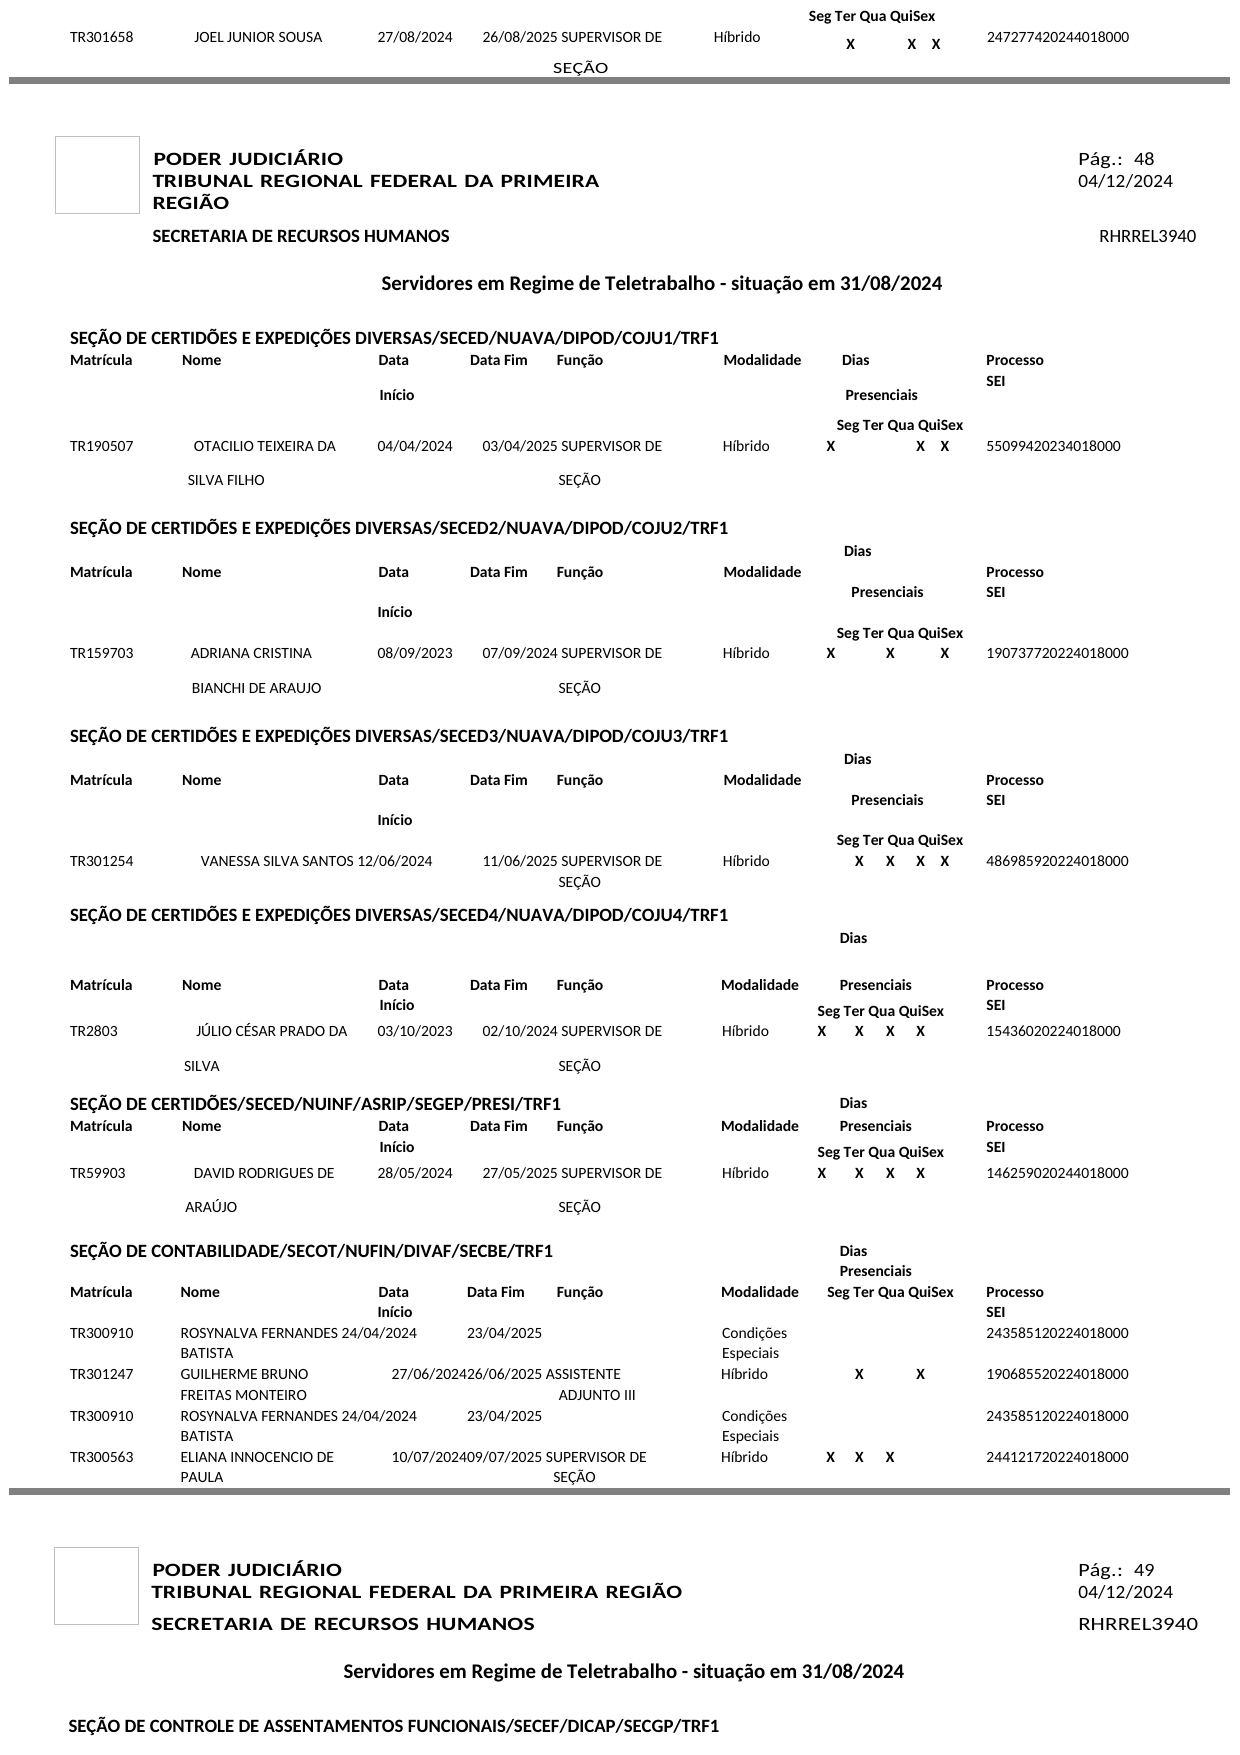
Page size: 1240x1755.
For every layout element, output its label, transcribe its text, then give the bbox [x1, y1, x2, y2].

table_cell TR190507 OTACILIO TEIXEIRA DA 04/04/2024 03/04/2025 SUPERVISOR DE Híbrido X X X SILVA FILHO SEÇÃO SEÇÃO DE CERTIDÕES E EXPEDIÇÕES DIVERSAS/SECED2/NUAVA/DIPOD/COJU2/TRF1 Dias [70, 436, 986, 562]
table_cell Presenciais Seg Ter Qua QuiSex [818, 1116, 986, 1163]
table_cell 26/06/2025 ASSISTENTE ADJUNTO III [467, 1364, 721, 1406]
table_cell [70, 6, 712, 27]
table_cell Matrícula [70, 1282, 180, 1323]
table_cell TR300910 [70, 1406, 180, 1447]
table_cell 23/04/2025 [467, 1406, 721, 1447]
table_cell Matrícula Nome Data Data Fim Função Modalidade Presenciais Início Seg Ter Qua QuiSex [70, 770, 986, 851]
table_cell 146259020244018000 [986, 1163, 1196, 1282]
table_cell Processo SEI [986, 1282, 1196, 1323]
table_cell 243585120224018000 [986, 1406, 1196, 1447]
subtitle Servidores em Regime de Teletrabalho - situação em 31/08/2024 [67, 1658, 1181, 1684]
table_cell ELIANA INNOCENCIO DE 10/07/2024 PAULA [180, 1447, 467, 1488]
table_cell TR2803 JÚLIO CÉSAR PRADO DA 03/10/2023 02/10/2024 SUPERVISOR DE SILVA SEÇÃO SEÇÃO DE CERTIDÕES/SECED/NUINF/ASRIP/SEGEP/PRESI/TRF1 [70, 1022, 721, 1116]
table_cell 55099420234018000 [986, 436, 1196, 562]
table_cell Processo SEI [986, 770, 1196, 851]
table_cell TR301254 VANESSA SILVA SANTOS 12/06/2024 11/06/2025 SUPERVISOR DE Híbrido X X X X SEÇÃO SEÇÃO DE CERTIDÕES E EXPEDIÇÕES DIVERSAS/SECED4/NUAVA/DIPOD/COJU4/TRF1 [70, 851, 986, 928]
table_cell Modalidade [721, 975, 817, 1022]
table_cell TR159703 ADRIANA CRISTINA 08/09/2023 07/09/2024 SUPERVISOR DE Híbrido X X X BIANCHI DE ARAUJO SEÇÃO SEÇÃO DE CERTIDÕES E EXPEDIÇÕES DIVERSAS/SECED3/NUAVA/DIPOD/COJU3/TRF1 Dias [70, 644, 986, 770]
table_cell Híbrido X X X [721, 1447, 986, 1488]
text SEÇÃO DE CONTROLE DE ASSENTAMENTOS FUNCIONAIS/SECEF/DICAP/SECGP/TRF1 [68, 1714, 1196, 1737]
table_cell 15436020224018000 [986, 1022, 1196, 1116]
table_cell Matrícula Nome Data Data Fim Função Modalidade Presenciais Início Seg Ter Qua QuiSex [70, 562, 986, 644]
table_cell Nome Data Início [180, 1282, 467, 1323]
table_cell Condições Especiais [721, 1406, 986, 1447]
table_cell Condições Especiais [721, 1323, 986, 1364]
table_cell 243585120224018000 [986, 1323, 1196, 1364]
table_cell Dias [818, 928, 986, 975]
table_cell [1136, 27, 1196, 57]
table_cell Processo SEI [986, 975, 1196, 1022]
table_header SECRETARIA DE RECURSOS HUMANOS Servidores em Regime de Teletrabalho - situação em 31/08/2024 SEÇÃO DE CERTIDÕES E EXPEDIÇÕES DIVERSAS/SECED/NUAVA/DIPOD/COJU1/TRF1 [70, 224, 986, 351]
table_cell ROSYNALVA FERNANDES 24/04/2024 BATISTA [180, 1406, 467, 1447]
table_cell Modalidade Seg Ter Qua QuiSex [721, 1282, 986, 1323]
table_cell ROSYNALVA FERNANDES 24/04/2024 BATISTA [180, 1323, 467, 1364]
table_cell Processo SEI [986, 1116, 1196, 1163]
table_cell TR300563 [70, 1447, 180, 1488]
table_cell GUILHERME BRUNO 27/06/2024 FREITAS MONTEIRO [180, 1364, 467, 1406]
table_cell Seg Ter Qua QuiSex [809, 6, 987, 27]
table_cell Data Fim Função [467, 1282, 721, 1323]
table_cell Híbrido X X [721, 1364, 986, 1406]
table_cell 244121720224018000 [986, 1447, 1196, 1488]
table_cell X X X [809, 27, 987, 57]
table_cell Híbrido [721, 1163, 817, 1282]
table_cell 09/07/2025 SUPERVISOR DE SEÇÃO [467, 1447, 721, 1488]
table_cell 190737720224018000 [986, 644, 1196, 770]
table_cell TR59903 DAVID RODRIGUES DE 28/05/2024 27/05/2025 SUPERVISOR DE ARAÚJO SEÇÃO SEÇÃO DE CONTABILIDADE/SECOT/NUFIN/DIVAF/SECBE/TRF1 [70, 1163, 721, 1282]
table_cell Processo SEI [986, 351, 1196, 436]
table_cell TR301658 JOEL JUNIOR SOUSA 27/08/2024 26/08/2025 SUPERVISOR DE [70, 27, 712, 57]
table_cell Presenciais Seg Ter Qua QuiSex [818, 975, 986, 1022]
table_cell Matrícula Nome Data Data Fim Função Modalidade Dias Início Presenciais Seg Ter Qua QuiSex [70, 351, 986, 436]
table_cell Híbrido [721, 1022, 817, 1116]
table_cell [721, 928, 817, 975]
table_cell [70, 928, 721, 975]
table_cell Processo SEI [986, 562, 1196, 644]
table_cell 486985920224018000 [986, 851, 1196, 975]
table_cell Modalidade [721, 1116, 817, 1163]
table_cell TR301247 [70, 1364, 180, 1406]
table_cell [987, 6, 1136, 27]
table_cell Matrícula Nome Data Data Fim Função Início [70, 975, 721, 1022]
table_cell 190685520224018000 [986, 1364, 1196, 1406]
table_header RHRREL3940 [986, 224, 1196, 351]
table_cell Híbrido [712, 27, 809, 57]
table_cell X X X X Dias Presenciais [818, 1163, 986, 1282]
table_cell 23/04/2025 [467, 1323, 721, 1364]
table_cell [1136, 6, 1196, 27]
table_cell X X X X Dias [818, 1022, 986, 1116]
table_cell 247277420244018000 [987, 27, 1136, 57]
table_cell TR300910 [70, 1323, 180, 1364]
table_cell Matrícula Nome Data Data Fim Função Início [70, 1116, 721, 1163]
table_cell [712, 6, 809, 27]
